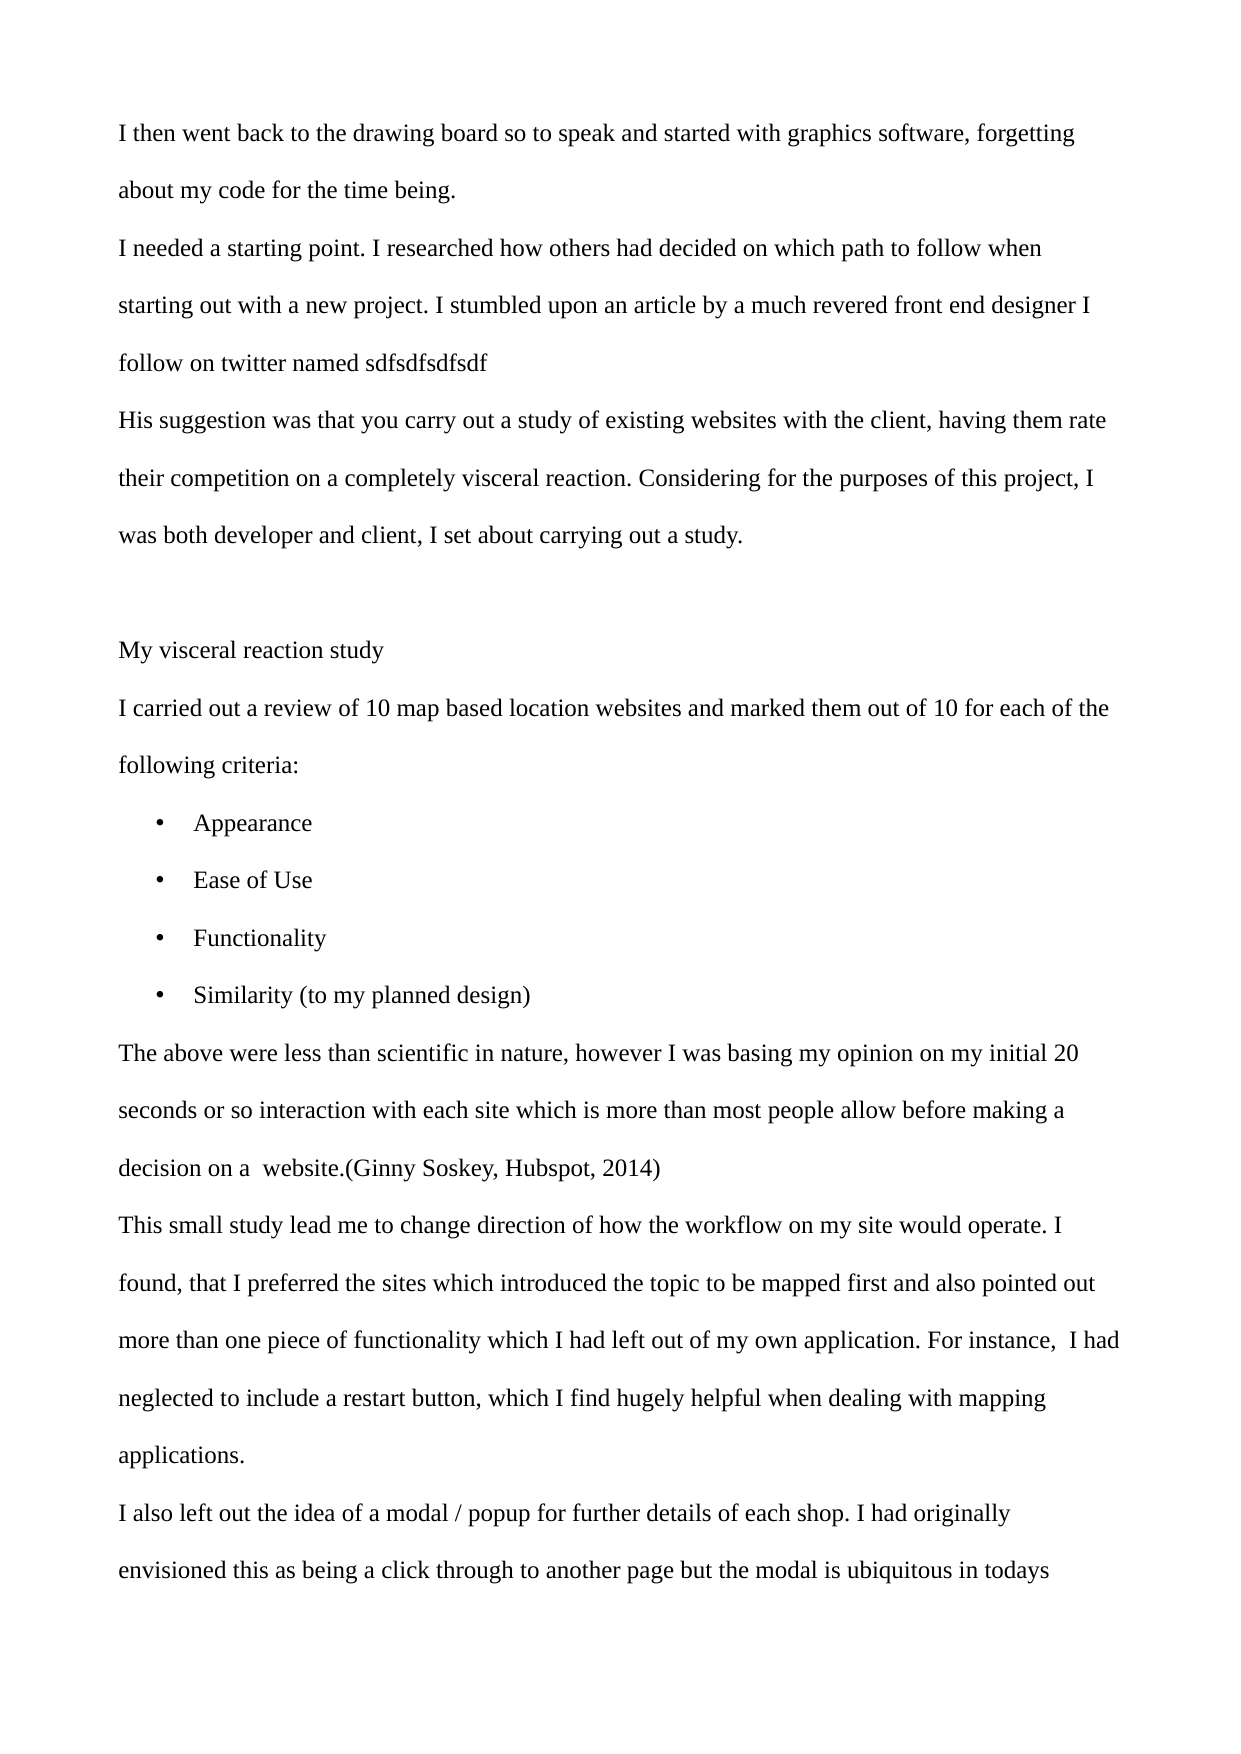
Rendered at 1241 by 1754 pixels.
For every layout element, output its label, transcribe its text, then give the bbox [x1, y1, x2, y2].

text I then went back to the drawing board so to speak and started with graphics software, forgetting about my code for the time being. [118, 118, 1122, 204]
text His suggestion was that you carry out a study of existing websites with the client, having them rate their competition on a completely visceral reaction. Considering for the purposes of this project, I was both developer and client, I set about carrying out a study. [118, 406, 1122, 549]
list Ease of Use [156, 866, 1122, 894]
list Similarity (to my planned design) [156, 981, 1122, 1009]
text I also left out the idea of a modal / popup for further details of each shop. I had originally envisioned this as being a click through to another page but the modal is ubiquitous in todays [118, 1498, 1122, 1584]
list Appearance [156, 808, 1122, 837]
text I carried out a review of 10 map based location websites and marked them out of 10 for each of the following criteria: [118, 693, 1122, 779]
text This small study lead me to change direction of how the workflow on my site would operate. I found, that I preferred the sites which introduced the topic to be mapped first and also pointed out more than one piece of functionality which I had left out of my own application. For instance, I had neglected to include a restart button, which I find hugely helpful when dealing with mapping applications. [118, 1211, 1122, 1469]
text I needed a starting point. I researched how others had decided on which path to follow when starting out with a new project. I stumbled upon an article by a much revered front end designer I follow on twitter named sdfsdfsdfsdf [118, 233, 1122, 377]
list Functionality [156, 923, 1122, 952]
text My visceral reaction study [118, 636, 1122, 664]
text The above were less than scientific in nature, however I was basing my opinion on my initial 20 seconds or so interaction with each site which is more than most people allow before making a decision on a website.(Ginny Soskey, Hubspot, 2014) [118, 1038, 1122, 1182]
